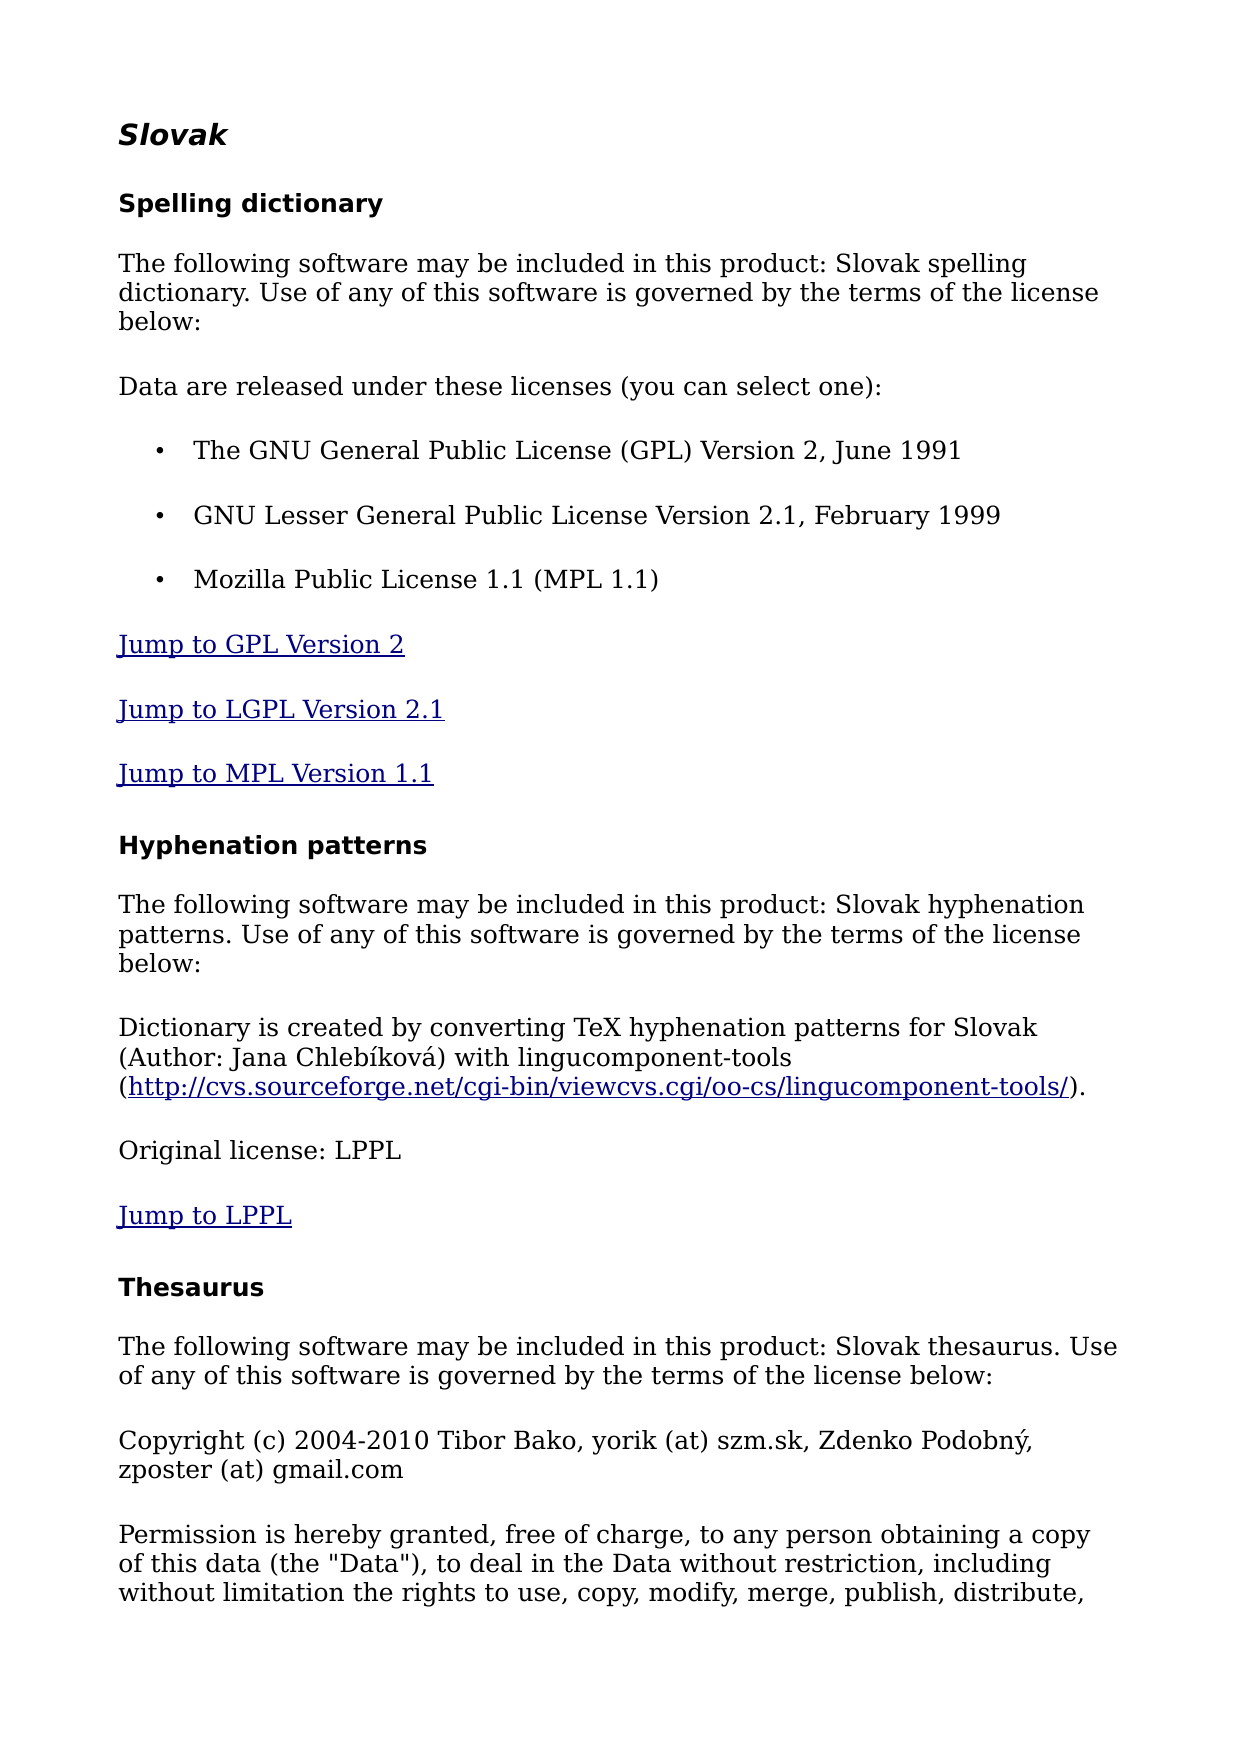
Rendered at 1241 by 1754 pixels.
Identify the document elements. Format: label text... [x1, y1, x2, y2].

subtitle Thesaurus [118, 1273, 1122, 1302]
list The GNU General Public License (GPL) Version 2, June 1991 [156, 436, 1122, 466]
text Jump to LPPL [118, 1201, 1122, 1230]
text Dictionary is created by converting TeX hyphenation patterns for Slovak (Author: Jana Chlebíková) with lingucomponent-tools (http://cvs.sourceforge.net/cgi-bin/viewcvs.cgi/oo-cs/lingucomponent-tools/). [118, 1013, 1122, 1101]
text Jump to LGPL Version 2.1 [118, 695, 1122, 724]
list Mozilla Public License 1.1 (MPL 1.1) [156, 566, 1122, 595]
subtitle Slovak [118, 118, 1122, 152]
text The following software may be included in this product: Slovak hyphenation patterns. Use of any of this software is governed by the terms of the license below: [118, 891, 1122, 978]
text The following software may be included in this product: Slovak thesaurus. Use of any of this software is governed by the terms of the license below: [118, 1332, 1122, 1391]
text Data are released under these licenses (you can select one): [118, 372, 1122, 401]
subtitle Spelling dictionary [118, 189, 1122, 219]
text Permission is hereby granted, free of charge, to any person obtaining a copy of this data (the "Data"), to deal in the Data without restriction, including without limitation the rights to use, copy, modify, merge, publish, distribute, [118, 1520, 1122, 1607]
text Jump to MPL Version 1.1 [118, 759, 1122, 788]
subtitle Hyphenation patterns [118, 831, 1122, 860]
list GNU Lesser General Public License Version 2.1, February 1999 [156, 501, 1122, 530]
text Original license: LPPL [118, 1136, 1122, 1166]
text The following software may be included in this product: Slovak spelling dictionary. Use of any of this software is governed by the terms of the license below: [118, 249, 1122, 336]
text Copyright (c) 2004-2010 Tibor Bako, yorik (at) szm.sk, Zdenko Podobný, zposter (at) gmail.com [118, 1426, 1122, 1484]
text Jump to GPL Version 2 [118, 630, 1122, 659]
